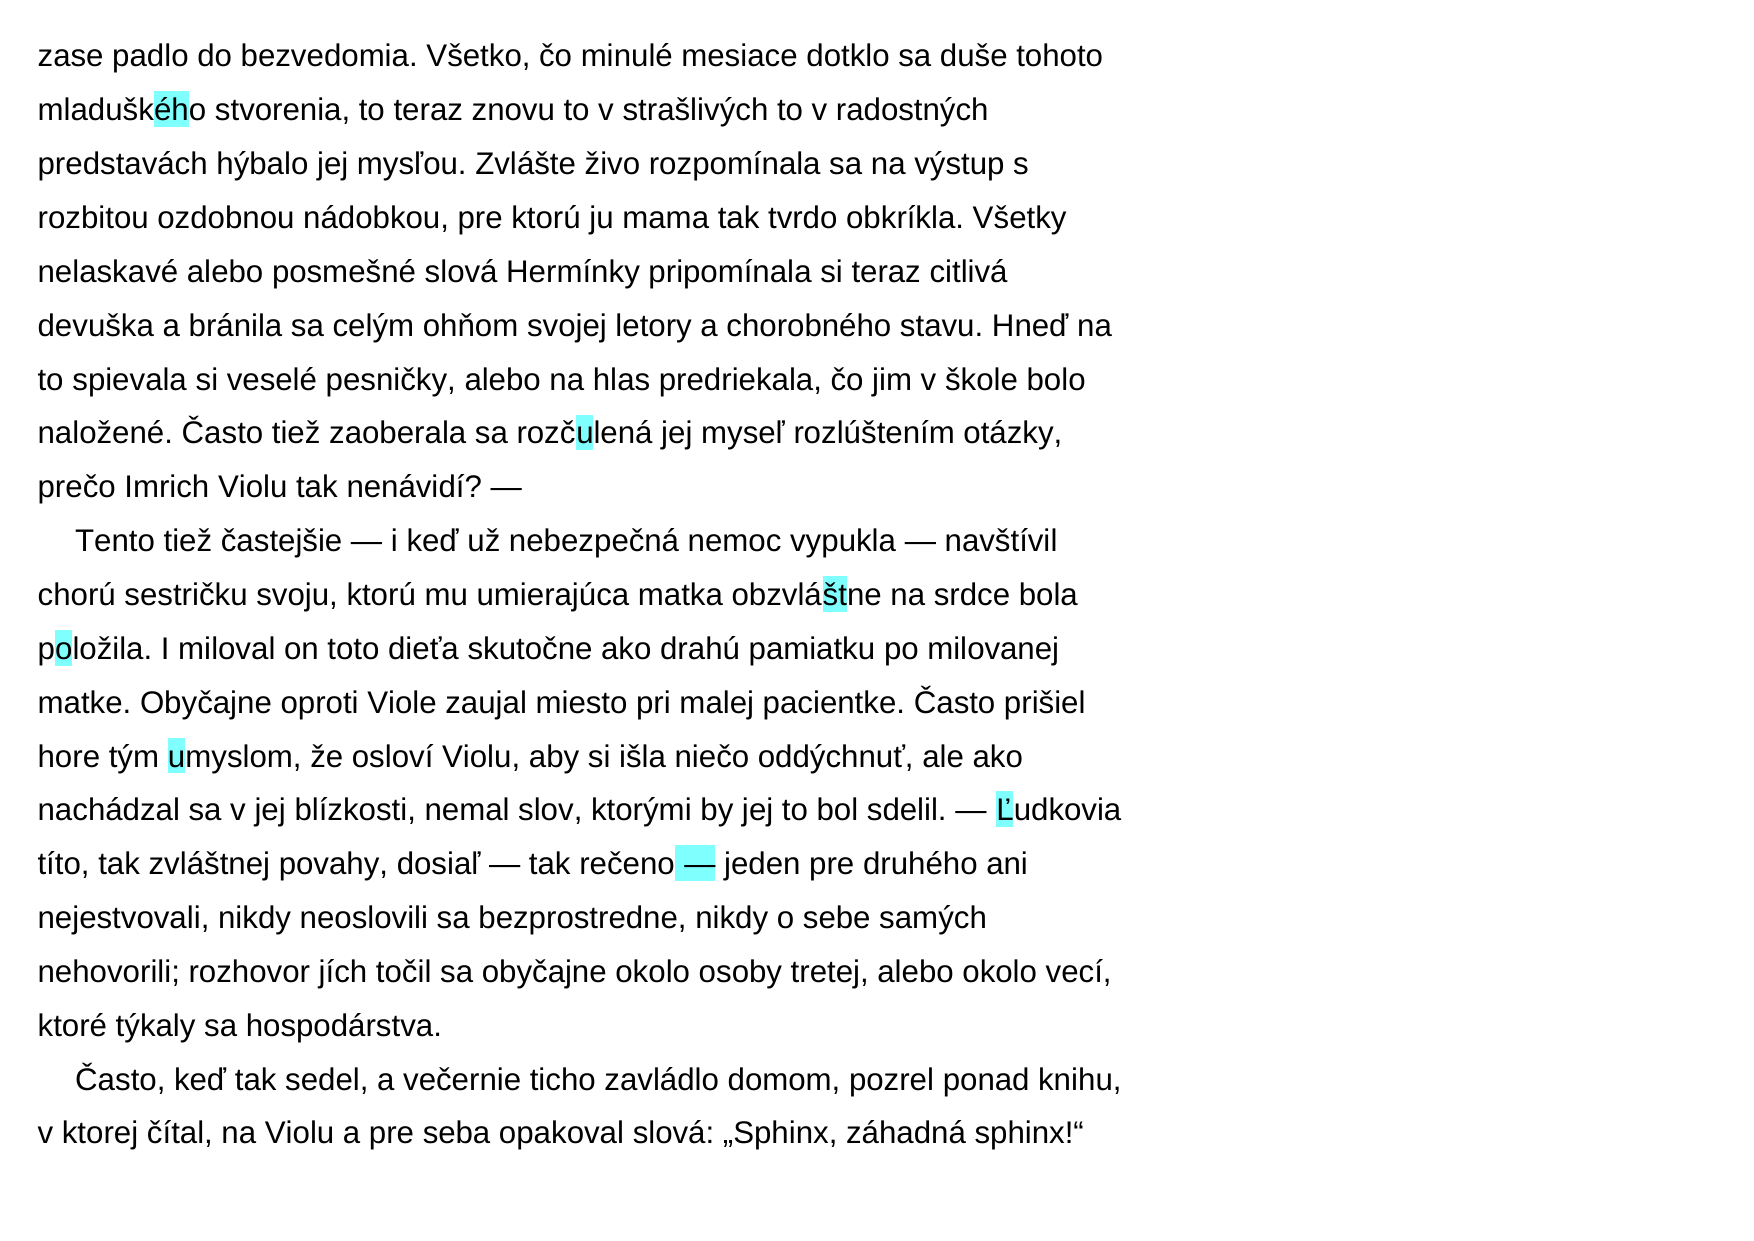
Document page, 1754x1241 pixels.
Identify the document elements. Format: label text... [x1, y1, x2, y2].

text zase padlo do bezvedomia. Všetko, čo minulé mesiace dotklo sa duše tohoto mladuškého stvorenia, to teraz znovu to v strašlivých to v radostných predstavách hýbalo jej mysľou. Zvlášte živo rozpomínala sa na výstup s rozbitou ozdobnou nádobkou, pre ktorú ju mama tak tvrdo obkríkla. Všetky nelaskavé alebo posmešné slová Hermínky pripomínala si teraz citlivá devuška a bránila sa celým ohňom svojej letory a chorobného stavu. Hneď na to spievala si veselé pesničky, alebo na hlas predriekala, čo jim v škole bolo naložené. Často tiež zaoberala sa rozčulená jej myseľ rozlúštením otázky, prečo Imrich Violu tak nenávidí? — [37, 37, 1130, 504]
text Tento tiež častejšie — i keď už nebezpečná nemoc vypukla — navštívil chorú sestričku svoju, ktorú mu umierajúca matka obzvláštne na srdce bola položila. I miloval on toto dieťa skutočne ako drahú pamiatku po milovanej matke. Obyčajne oproti Viole zaujal miesto pri malej pacientke. Často prišiel hore tým umyslom, že osloví Violu, aby si išla niečo oddýchnuť, ale ako nachádzal sa v jej blízkosti, nemal slov, ktorými by jej to bol sdelil. — Ľudkovia títo, tak zvláštnej povahy, dosiaľ — tak rečeno — jeden pre druhého ani nejestvovali, nikdy neoslovili sa bezprostredne, nikdy o sebe samých nehovorili; rozhovor jích točil sa obyčajne okolo osoby tretej, alebo okolo vecí, ktoré týkaly sa hospodárstva. [37, 522, 1130, 1043]
text Často, keď tak sedel, a večernie ticho zavládlo domom, pozrel ponad knihu, v ktorej čítal, na Violu a pre seba opakoval slová: „Sphinx, záhadná sphinx!“ [37, 1061, 1130, 1151]
